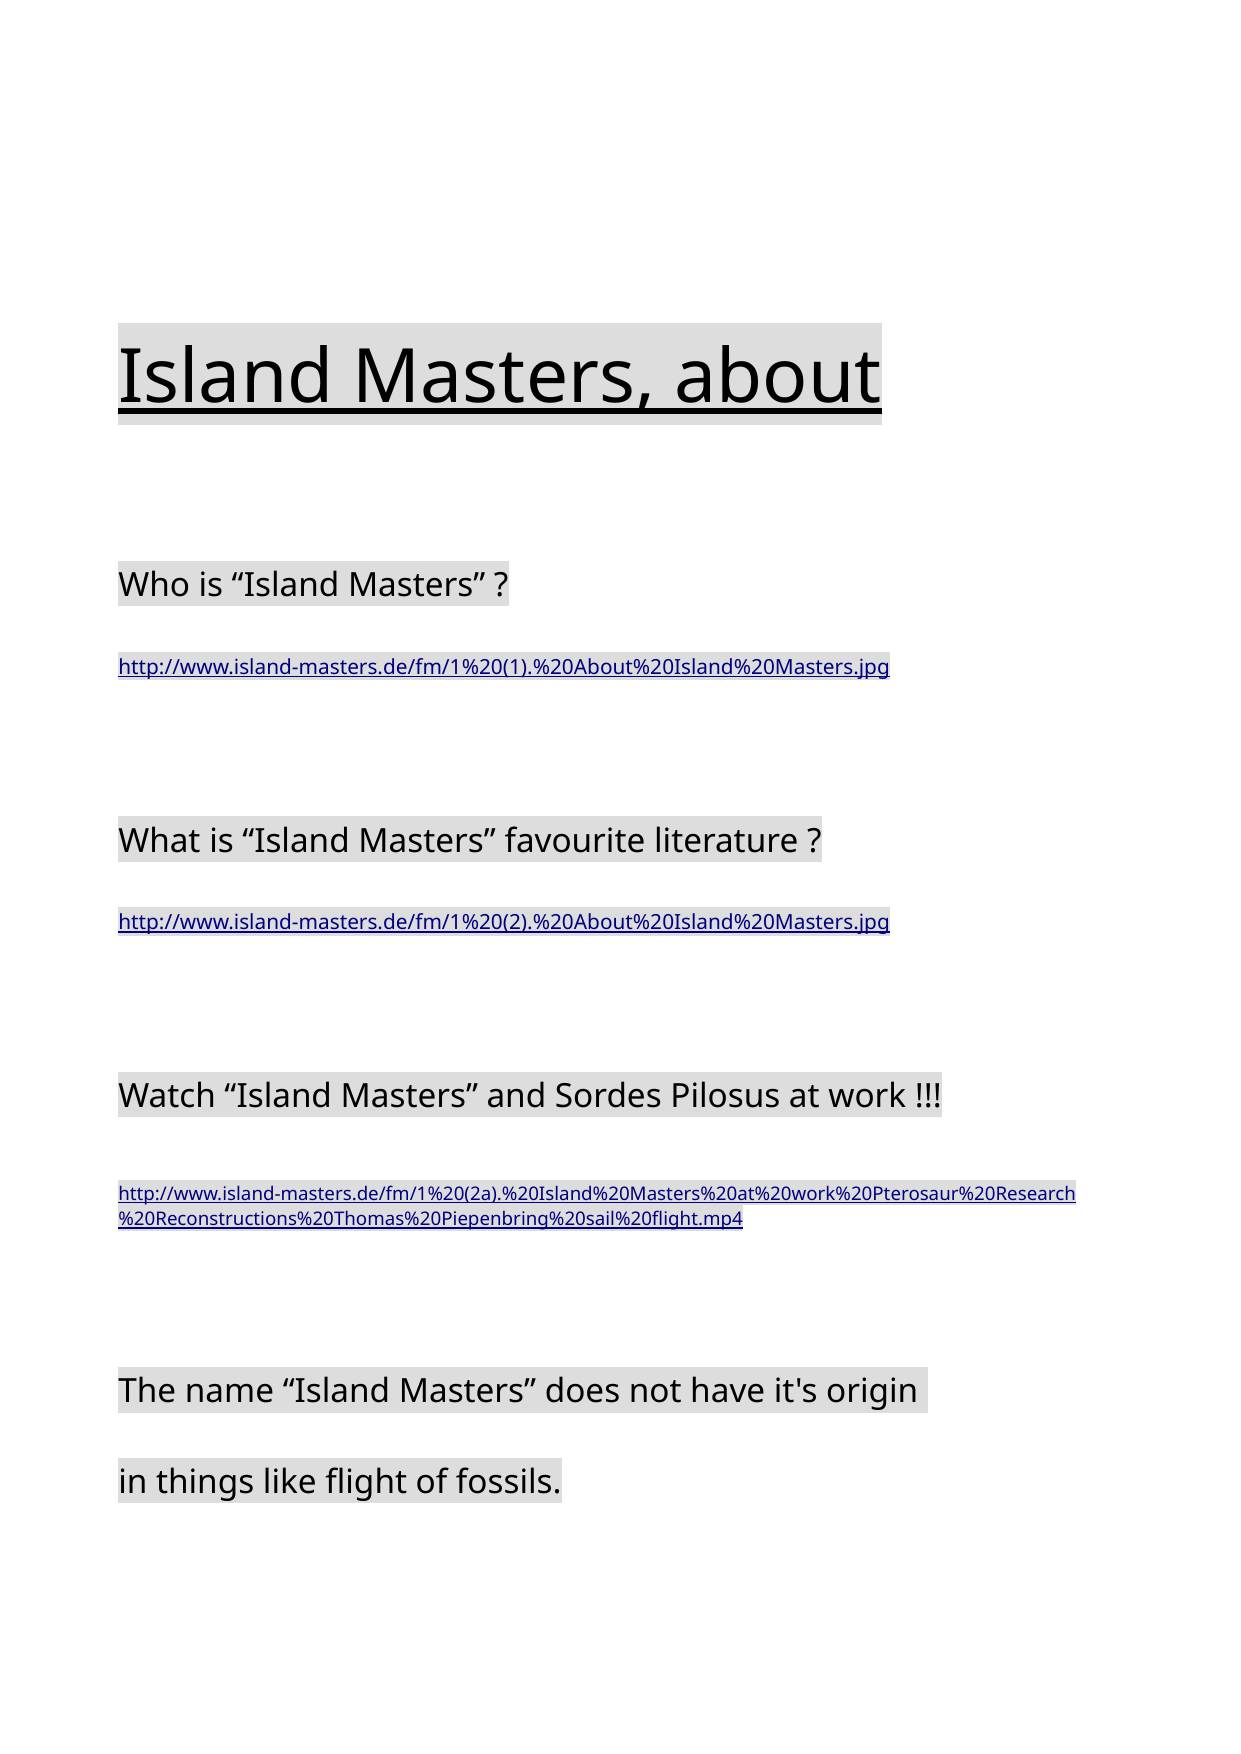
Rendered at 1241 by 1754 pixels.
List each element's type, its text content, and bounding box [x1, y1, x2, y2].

text The name “Island Masters” does not have it's origin [118, 1367, 1122, 1413]
text http://www.island-masters.de/fm/1%20(1).%20About%20Island%20Masters.jpg [118, 652, 1122, 680]
text What is “Island Masters” favourite literature ? [118, 816, 1122, 862]
text Who is “Island Masters” ? [118, 561, 1122, 606]
text http://www.island-masters.de/fm/1%20(2).%20About%20Island%20Masters.jpg [118, 907, 1122, 936]
text Island Masters, about [118, 322, 1122, 425]
text http://www.island-masters.de/fm/1%20(2a).%20Island%20Masters%20at%20work%20Pterosaur%20Research%20Reconstructions%20Thomas%20Piepenbring%20sail%20flight.mp4 [118, 1180, 1122, 1231]
text Watch “Island Masters” and Sordes Pilosus at work !!! [118, 1072, 1122, 1117]
text in things like flight of fossils. [118, 1458, 1122, 1503]
